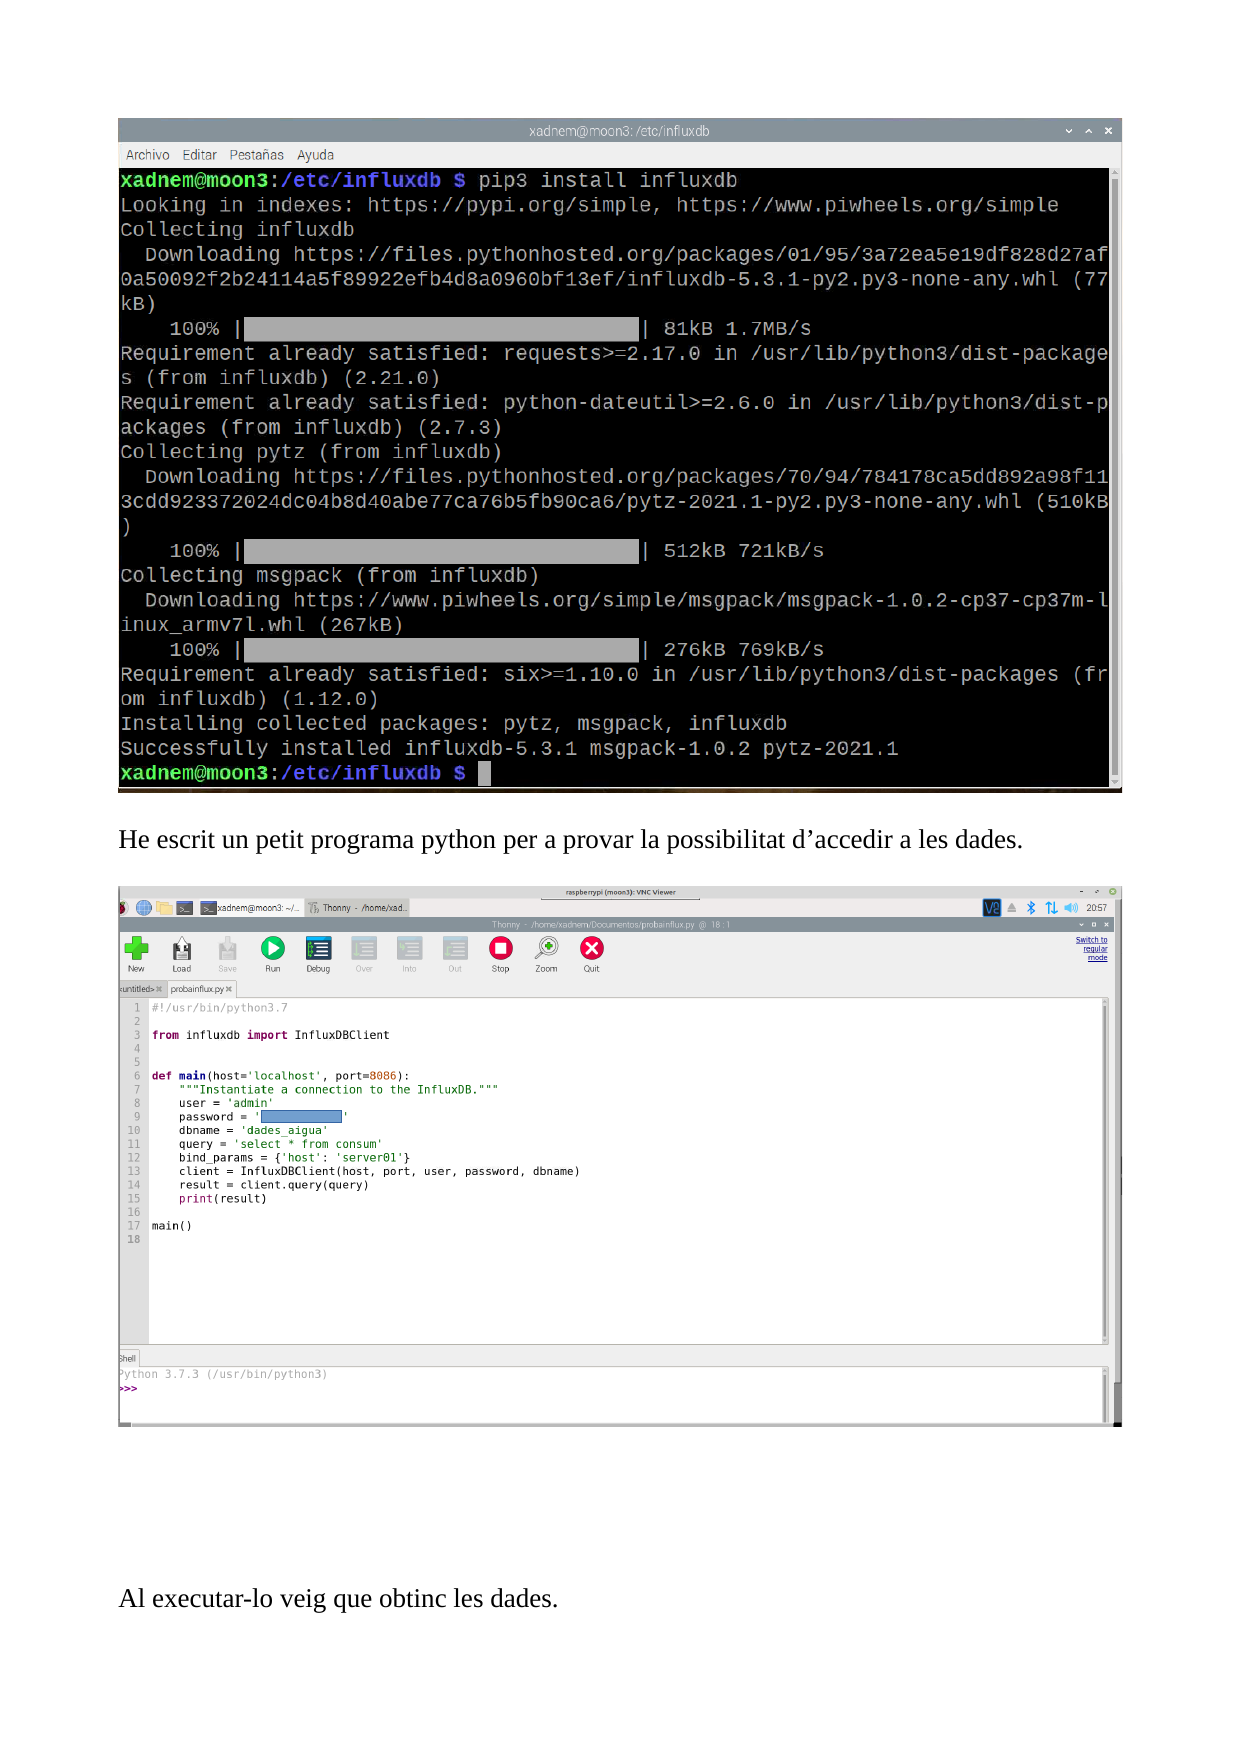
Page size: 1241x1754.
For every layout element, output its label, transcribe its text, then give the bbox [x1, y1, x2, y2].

picture [118, 118, 1123, 793]
text Al executar-lo veig que obtinc les dades. [118, 1582, 1122, 1613]
picture [118, 886, 1123, 1427]
text He escrit un petit programa python per a provar la possibilitat d’accedir a les dades. [118, 824, 1122, 855]
